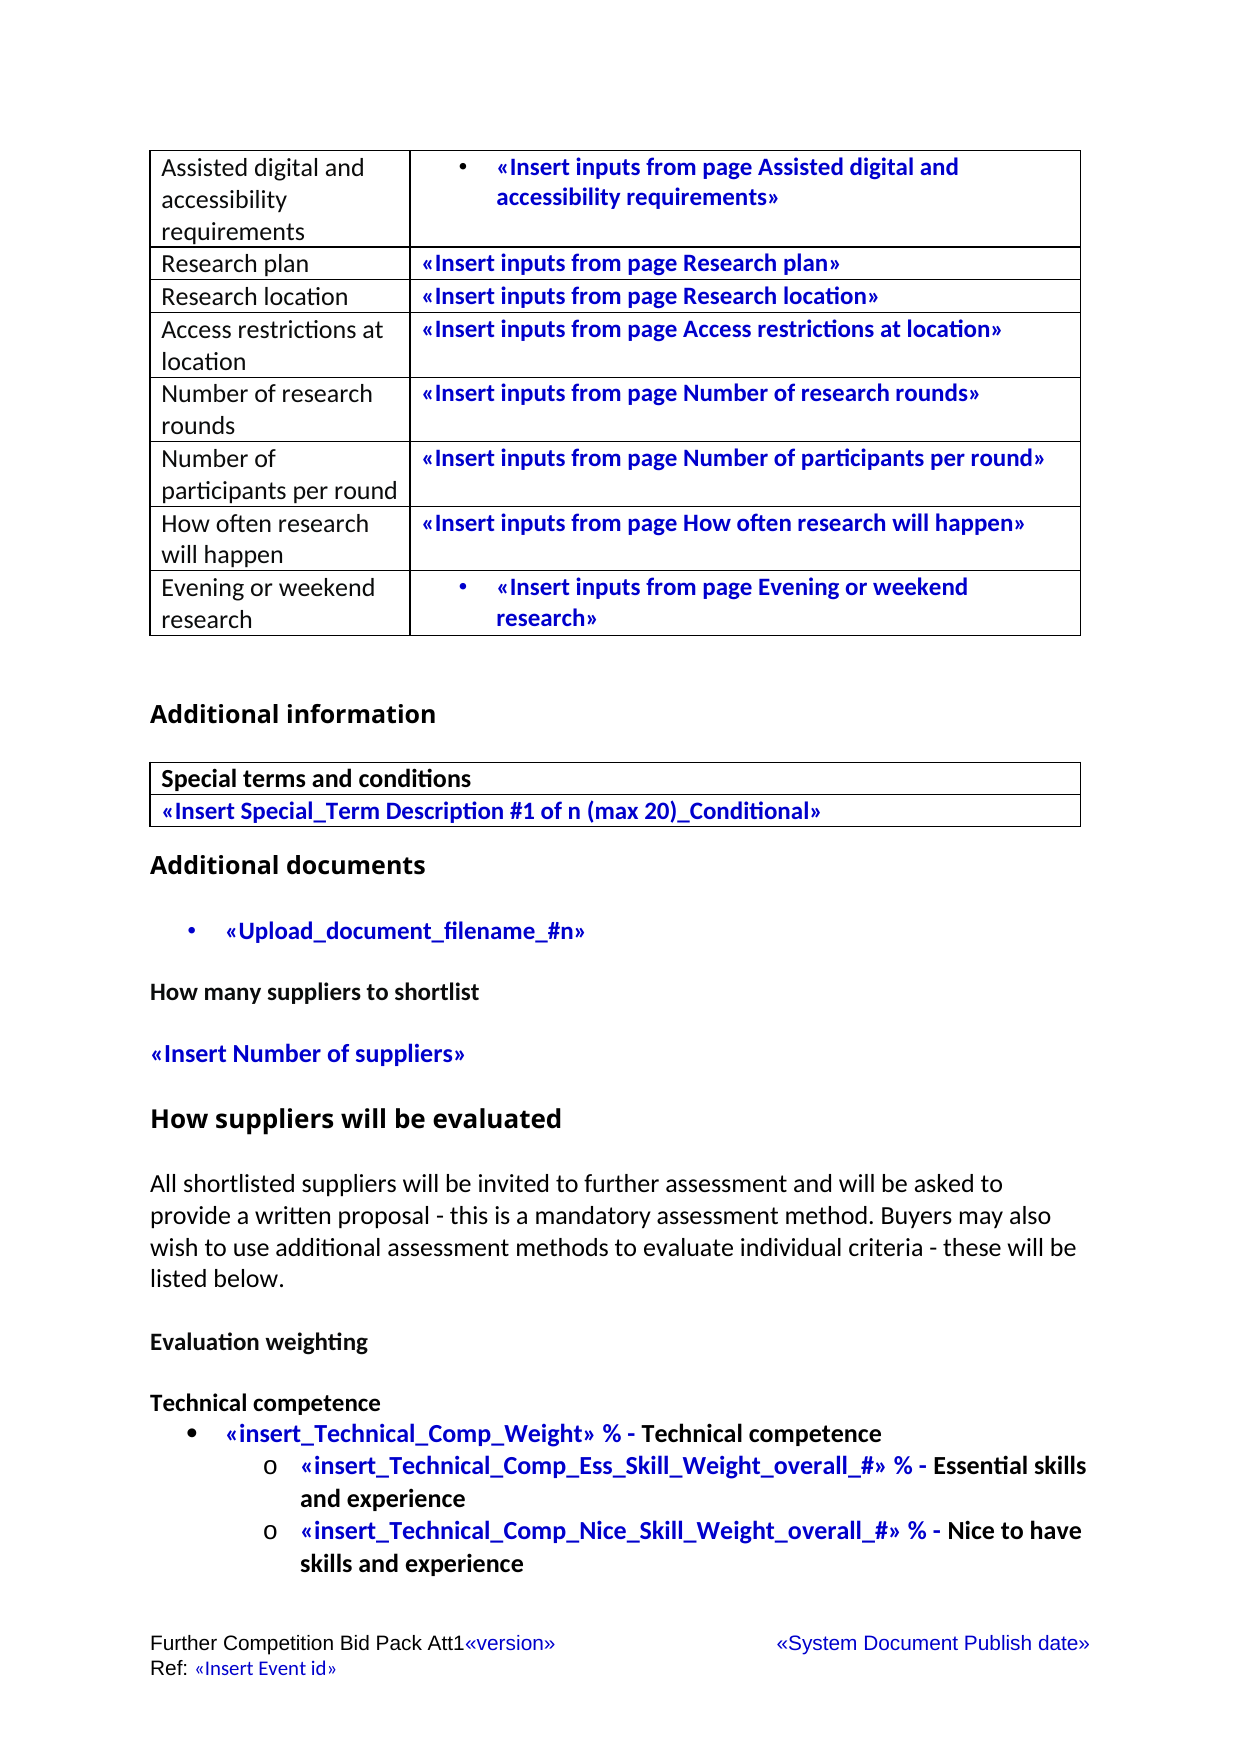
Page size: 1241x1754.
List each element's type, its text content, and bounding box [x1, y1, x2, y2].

table_cell Number of research rounds [151, 378, 409, 441]
table_cell Evening or weekend research [151, 571, 409, 635]
list «Upload_document_filename_#n» [187, 915, 1090, 946]
text Additional information [150, 697, 1090, 731]
table_header Special terms and conditions [151, 763, 1080, 794]
table_cell «Insert inputs from page Number of research rounds» [411, 378, 1080, 441]
table_cell Research plan [151, 248, 409, 279]
table_cell Research location [151, 280, 409, 312]
table_cell «Insert inputs from page Evening or weekend research» [411, 571, 1080, 635]
text All shortlisted suppliers will be invited to further assessment and will be asked to provide a written proposal - this is a mandatory assessment method. Buyers may also wish to use additional assessment methods to evaluate individual criteria - these will be listed below. [150, 1167, 1090, 1294]
table_cell «Insert inputs from page How often research will happen» [411, 507, 1080, 570]
table_cell «Insert inputs from page Access restrictions at location» [411, 313, 1080, 377]
table_cell «Insert inputs from page Number of participants per round» [411, 442, 1080, 506]
table_cell Number of participants per round [151, 442, 409, 506]
text «Insert Number of suppliers» [150, 1037, 1090, 1069]
text How many suppliers to shortlist [150, 976, 1090, 1037]
list «insert_Technical_Comp_Ess_Skill_Weight_overall_#» % - Essential skills and experience [262, 1449, 1090, 1514]
table_cell How often research will happen [151, 507, 409, 570]
table_cell «Insert inputs from page Research plan» [411, 248, 1080, 279]
table_cell Assisted digital and accessibility requirements [151, 151, 409, 246]
table_cell «Insert inputs from page Research location» [411, 280, 1080, 312]
list «insert_Technical_Comp_Weight» % - Technical competence [187, 1417, 1090, 1449]
table_cell Access restrictions at location [151, 313, 409, 377]
table_cell «Insert Special_Term Description #1 of n (max 20)_Conditional» [151, 795, 1080, 826]
table_cell «Insert inputs from page Assisted digital and accessibility requirements» [411, 151, 1080, 246]
text Additional documents [150, 847, 1090, 881]
text Evaluation weighting [150, 1326, 1090, 1356]
list «insert_Technical_Comp_Nice_Skill_Weight_overall_#» % - Nice to have skills and experience [262, 1514, 1090, 1579]
text Technical competence [150, 1387, 1090, 1417]
text How suppliers will be evaluated [150, 1101, 1090, 1137]
